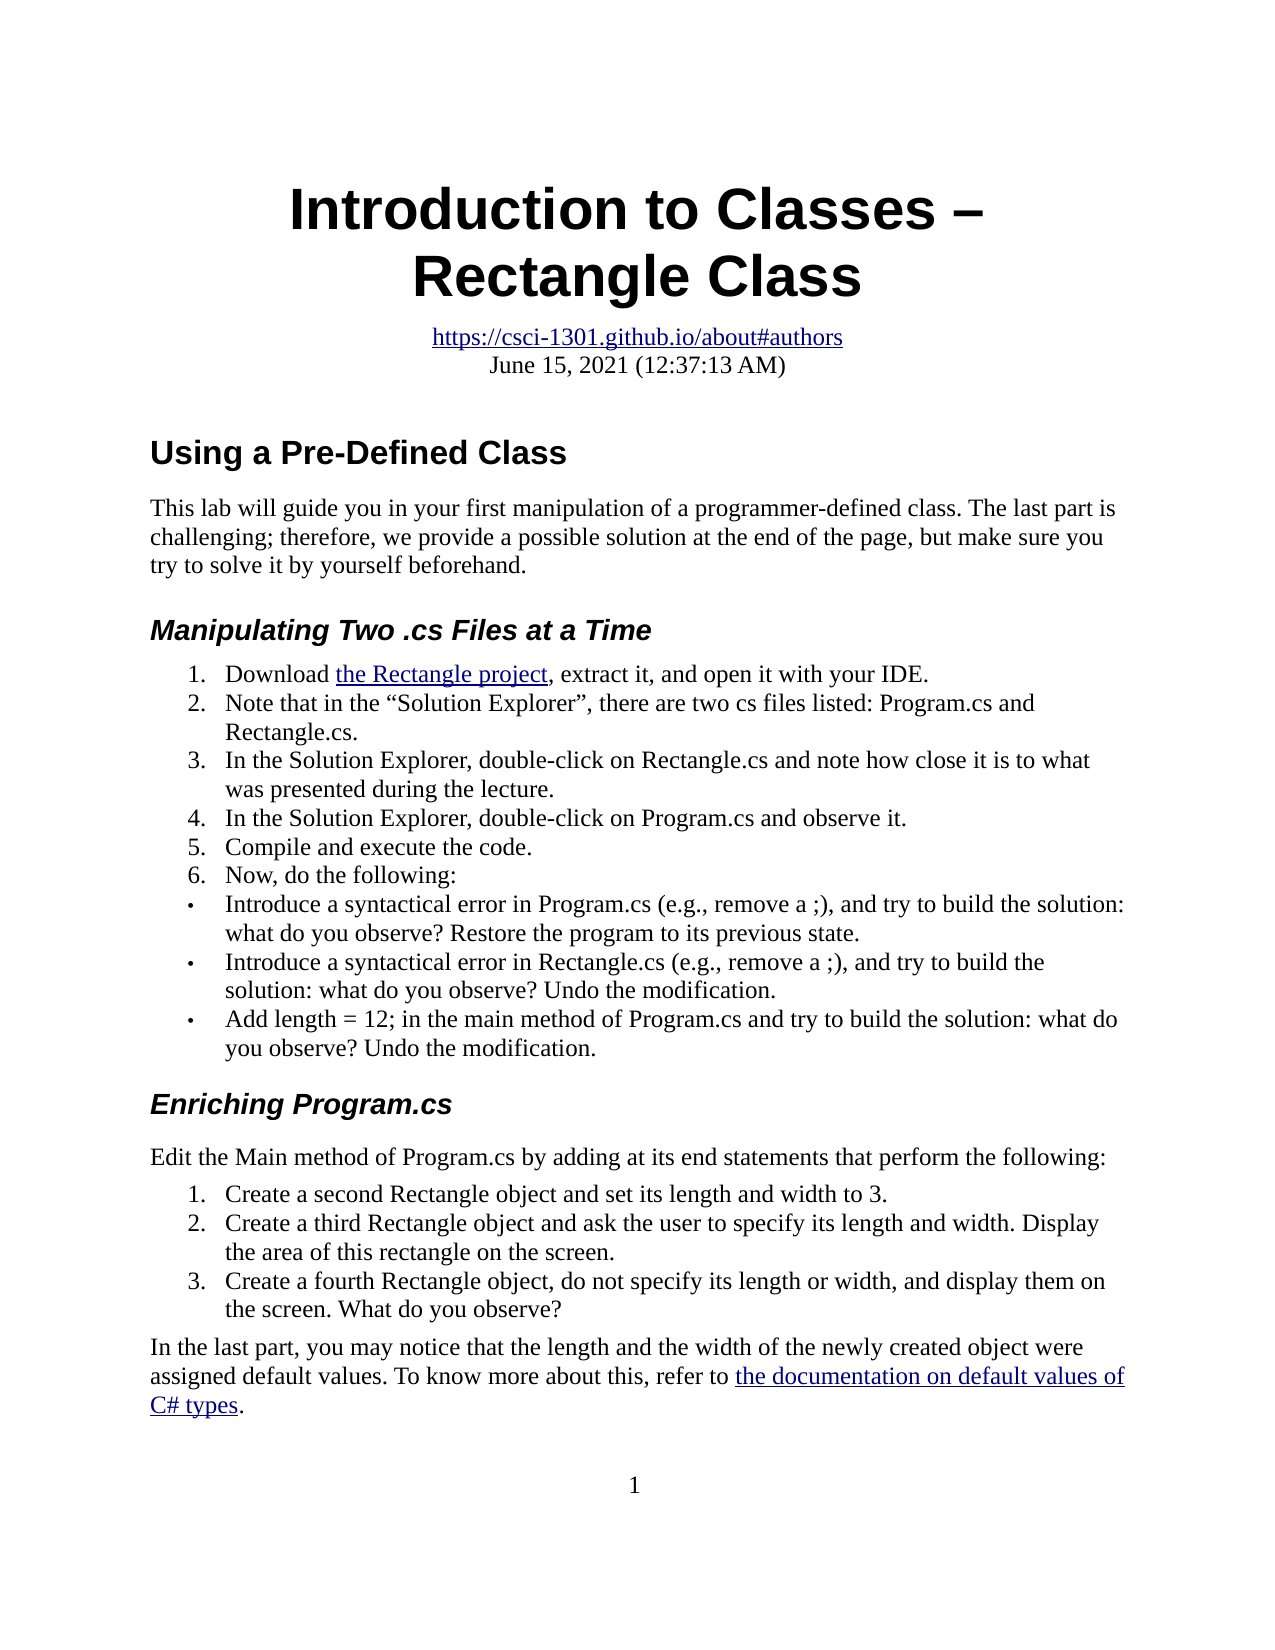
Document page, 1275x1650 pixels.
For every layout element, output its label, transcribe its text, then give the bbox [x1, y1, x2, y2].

list In the Solution Explorer, double-click on Rectangle.cs and note how close it is to what was presented during the lecture. [187, 746, 1125, 803]
text In the last part, you may notice that the length and the width of the newly created object were assigned default values. To know more about this, refer to the documentation on default values of C# types. [150, 1332, 1125, 1418]
text Edit the Main method of Program.cs by adding at its end statements that perform the following: [150, 1142, 1125, 1171]
list Download the Rectangle project, extract it, and open it with your IDE. [187, 659, 1125, 688]
list Now, do the following: [187, 861, 1125, 889]
list Create a third Rectangle object and ask the user to specify its length and width. Display the area of this rectangle on the screen. [187, 1208, 1125, 1266]
list Note that in the “Solution Explorer”, there are two cs files listed: Program.cs and Rectangle.cs. [187, 688, 1125, 746]
list Create a fourth Rectangle object, do not specify its length or width, and display them on the screen. What do you observe? [187, 1266, 1125, 1323]
list In the Solution Explorer, double-click on Program.cs and observe it. [187, 803, 1125, 832]
text June 15, 2021 (12:37:13 AM) [150, 350, 1125, 379]
text This lab will guide you in your first manipulation of a programmer-defined class. The last part is challenging; therefore, we provide a possible solution at the end of the page, but make sure you try to solve it by yourself beforehand. [150, 493, 1125, 579]
subtitle Using a Pre-Defined Class [150, 433, 1125, 472]
subtitle Enriching Program.cs [150, 1087, 1125, 1120]
text https://csci-1301.github.io/about#authors [150, 322, 1125, 350]
list Introduce a syntactical error in Rectangle.cs (e.g., remove a ;), and try to build the solution: what do you observe? Undo the modification. [187, 947, 1125, 1004]
title Introduction to Classes – Rectangle Class [150, 175, 1125, 309]
list Compile and execute the code. [187, 832, 1125, 861]
list Introduce a syntactical error in Program.cs (e.g., remove a ;), and try to build the solution: what do you observe? Restore the program to its previous state. [187, 889, 1125, 947]
subtitle Manipulating Two .cs Files at a Time [150, 613, 1125, 647]
list Add length = 12; in the main method of Program.cs and try to build the solution: what do you observe? Undo the modification. [187, 1004, 1125, 1062]
list Create a second Rectangle object and set its length and width to 3. [187, 1179, 1125, 1208]
